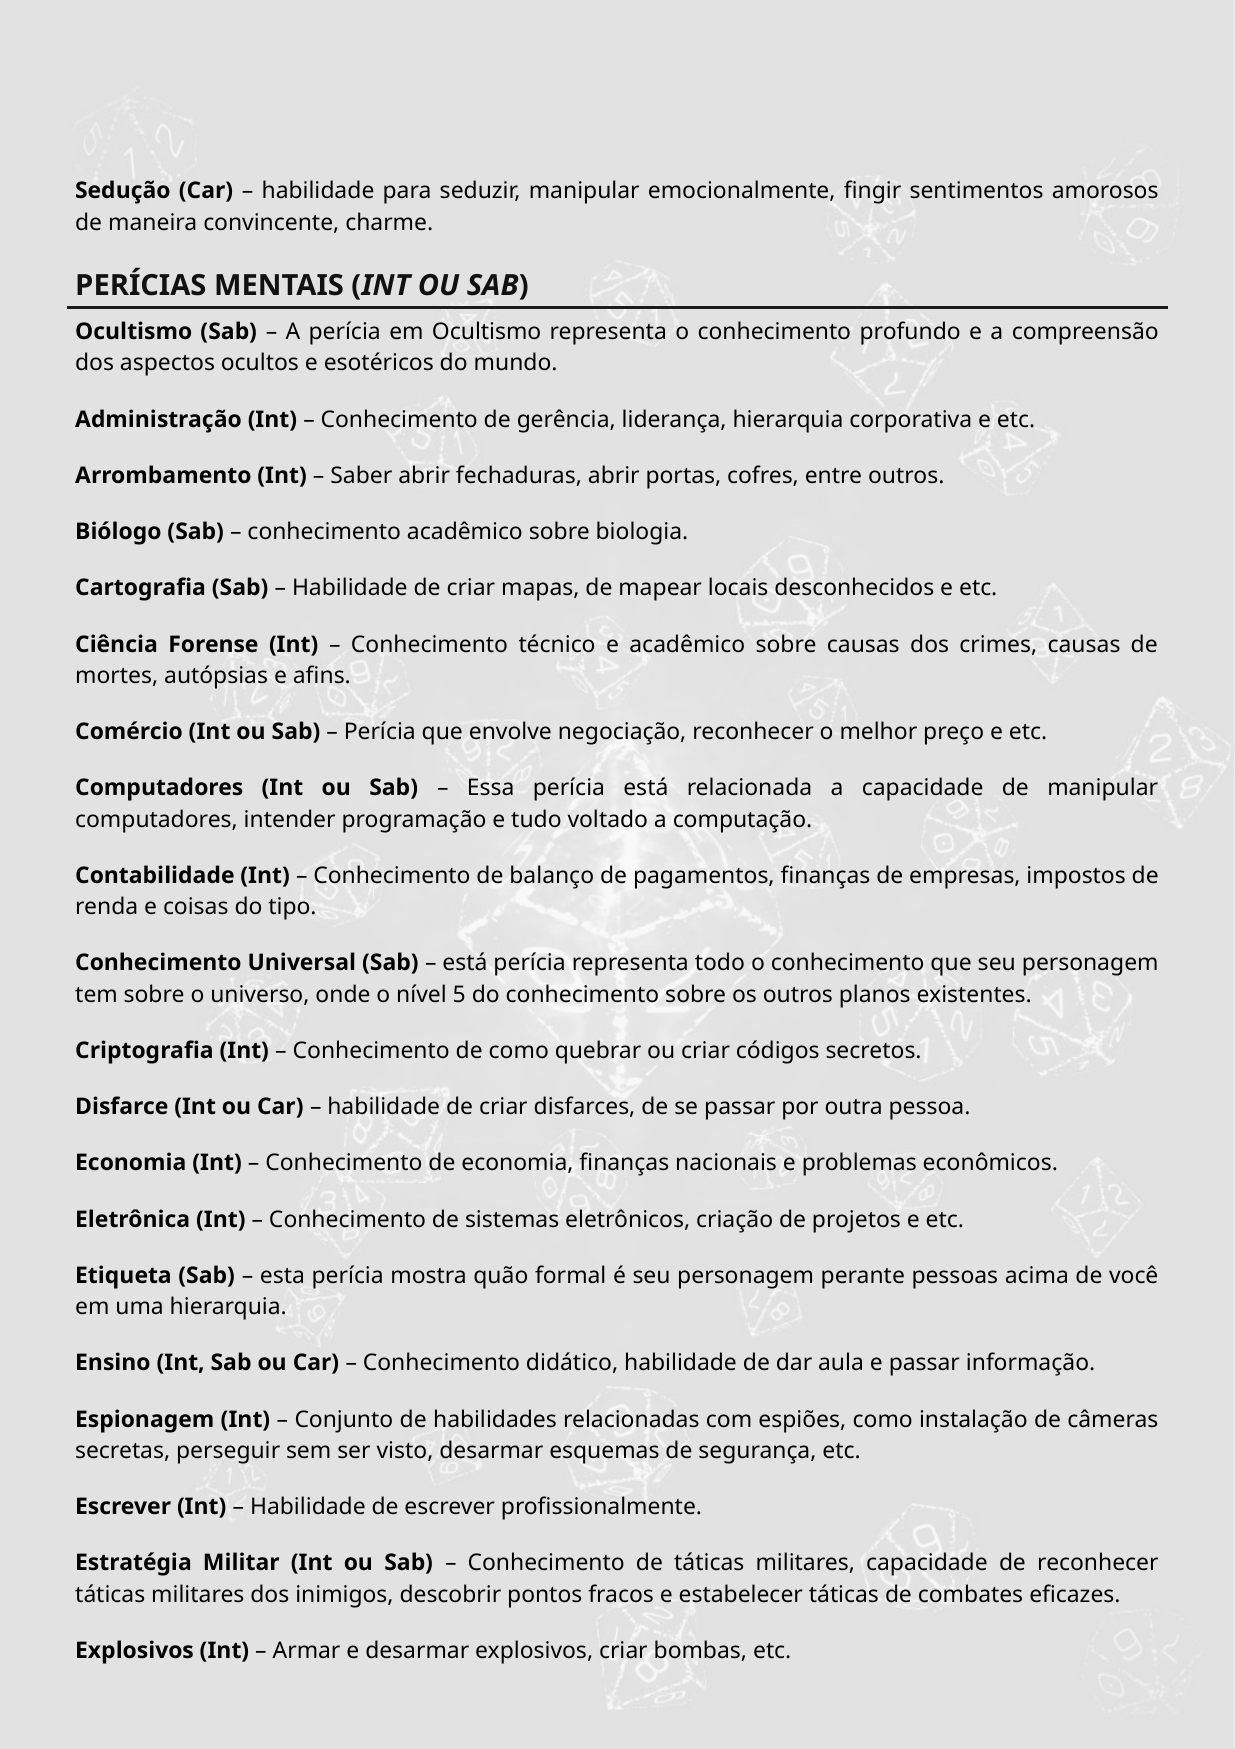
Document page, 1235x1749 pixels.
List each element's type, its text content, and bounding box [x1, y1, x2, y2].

text Escrever (Int) – Habilidade de escrever profissionalmente. [75, 1490, 1159, 1521]
text Administração (Int) – Conhecimento de gerência, liderança, hierarquia corporativa e etc. [75, 403, 1159, 434]
text Ensino (Int, Sab ou Car) – Conhecimento didático, habilidade de dar aula e passar informação. [75, 1346, 1159, 1378]
text Economia (Int) – Conhecimento de economia, finanças nacionais e problemas econômicos. [75, 1146, 1159, 1178]
text Etiqueta (Sab) – esta perícia mostra quão formal é seu personagem perante pessoas acima de você em uma hierarquia. [75, 1259, 1159, 1321]
text Eletrônica (Int) – Conhecimento de sistemas eletrônicos, criação de projetos e etc. [75, 1203, 1159, 1234]
text Ciência Forense (Int) – Conhecimento técnico e acadêmico sobre causas dos crimes, causas de mortes, autópsias e afins. [75, 628, 1159, 690]
text Sedução (Car) – habilidade para seduzir, manipular emocionalmente, fingir sentimentos amorosos de maneira convincente, charme. [75, 174, 1159, 237]
list Ocultismo (Sab) – A perícia em Ocultismo representa o conhecimento profundo e a compreensão dos aspectos ocultos e esotéricos do mundo. [75, 315, 1159, 378]
text Contabilidade (Int) – Conhecimento de balanço de pagamentos, finanças de empresas, impostos de renda e coisas do tipo. [75, 859, 1159, 921]
text Cartografia (Sab) – Habilidade de criar mapas, de mapear locais desconhecidos e etc. [75, 571, 1159, 603]
picture [0, 0, 1235, 1749]
text Comércio (Int ou Sab) – Perícia que envolve negociação, reconhecer o melhor preço e etc. [75, 715, 1159, 746]
text Criptografia (Int) – Conhecimento de como quebrar ou criar códigos secretos. [75, 1034, 1159, 1065]
text Arrombamento (Int) – Saber abrir fechaduras, abrir portas, cofres, entre outros. [75, 459, 1159, 490]
text Estratégia Militar (Int ou Sab) – Conhecimento de táticas militares, capacidade de reconhecer táticas militares dos inimigos, descobrir pontos fracos e estabelecer táticas de combates eficazes. [75, 1546, 1159, 1609]
text Biólogo (Sab) – conhecimento acadêmico sobre biologia. [75, 515, 1159, 546]
text Computadores (Int ou Sab) – Essa perícia está relacionada a capacidade de manipular computadores, intender programação e tudo voltado a computação. [75, 771, 1159, 834]
text Conhecimento Universal (Sab) – está perícia representa todo o conhecimento que seu personagem tem sobre o universo, onde o nível 5 do conhecimento sobre os outros planos existentes. [75, 946, 1159, 1009]
text Disfarce (Int ou Car) – habilidade de criar disfarces, de se passar por outra pessoa. [75, 1090, 1159, 1121]
text Explosivos (Int) – Armar e desarmar explosivos, criar bombas, etc. [75, 1634, 1159, 1665]
subtitle Perícias Mentais (INT OU SAB) [67, 262, 1168, 306]
text Espionagem (Int) – Conjunto de habilidades relacionadas com espiões, como instalação de câmeras secretas, perseguir sem ser visto, desarmar esquemas de segurança, etc. [75, 1403, 1159, 1465]
